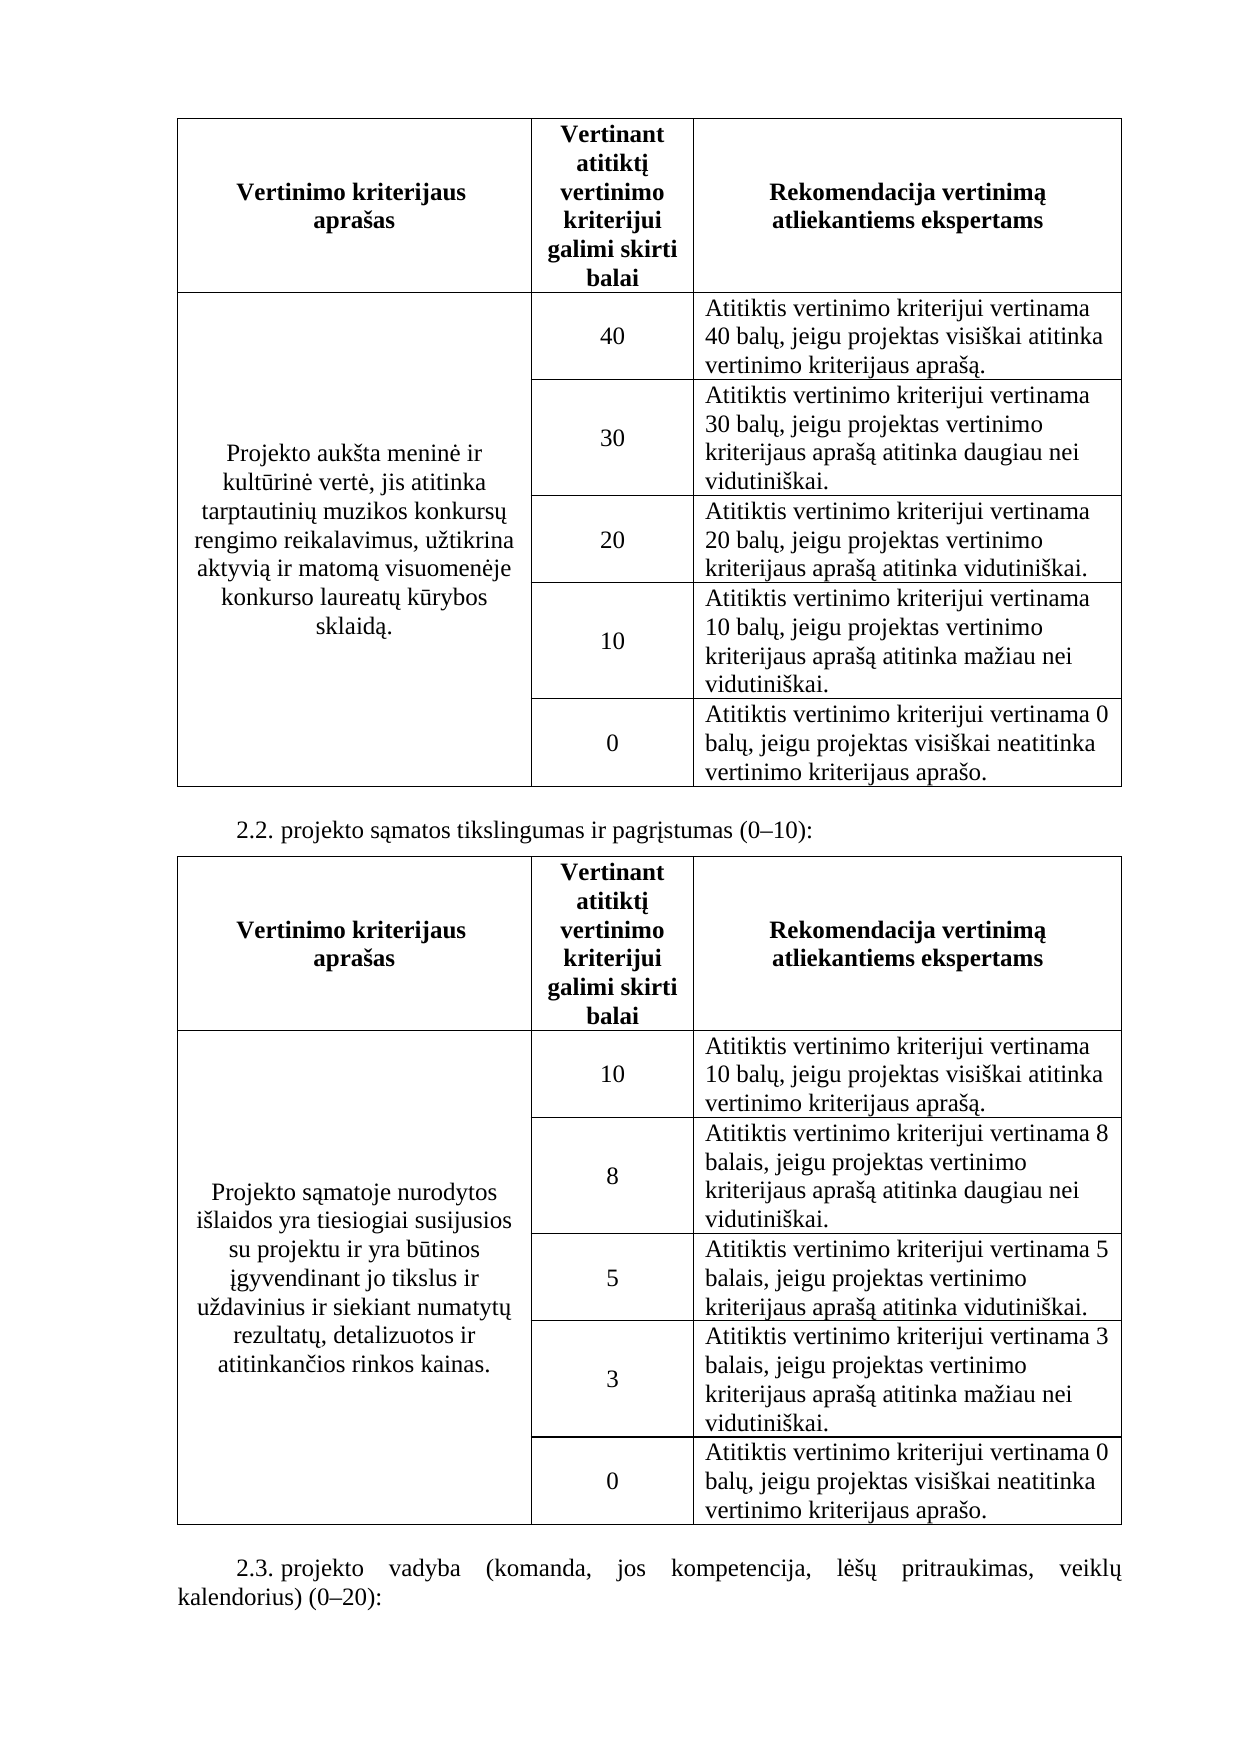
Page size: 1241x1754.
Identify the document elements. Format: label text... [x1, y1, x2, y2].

table_cell 3 [532, 1321, 693, 1436]
table_cell Projekto aukšta meninė ir kultūrinė vertė, jis atitinka tarptautinių muzikos konkursų rengimo reikalavimus, užtikrina aktyvią ir matomą visuomenėje konkurso laureatų kūrybos sklaidą. [178, 293, 531, 786]
table_cell Atitiktis vertinimo kriterijui vertinama 20 balų, jeigu projektas vertinimo kriterijaus aprašą atitinka vidutiniškai. [694, 496, 1121, 582]
table_cell 30 [532, 380, 693, 495]
table_header Vertinimo kriterijaus aprašas [178, 119, 531, 292]
table_cell Atitiktis vertinimo kriterijui vertinama 3 balais, jeigu projektas vertinimo kriterijaus aprašą atitinka mažiau nei vidutiniškai. [694, 1321, 1121, 1436]
table_cell 10 [532, 583, 693, 698]
table_cell Atitiktis vertinimo kriterijui vertinama 5 balais, jeigu projektas vertinimo kriterijaus aprašą atitinka vidutiniškai. [694, 1234, 1121, 1320]
table_cell Atitiktis vertinimo kriterijui vertinama 10 balų, jeigu projektas vertinimo kriterijaus aprašą atitinka mažiau nei vidutiniškai. [694, 583, 1121, 698]
table_cell Atitiktis vertinimo kriterijui vertinama 0 balų, jeigu projektas visiškai neatitinka vertinimo kriterijaus aprašo. [694, 1438, 1121, 1524]
text 2.3. projekto vadyba (komanda, jos kompetencija, lėšų pritraukimas, veiklų kalendorius) (0–20): [177, 1553, 1122, 1611]
table_header Rekomendacija vertinimą atliekantiems ekspertams [694, 119, 1121, 292]
table_header Vertinant atitiktį vertinimo kriterijui galimi skirti balai [532, 857, 693, 1030]
table_cell 0 [532, 1438, 693, 1524]
table_cell 10 [532, 1031, 693, 1117]
table_cell Projekto sąmatoje nurodytos išlaidos yra tiesiogiai susijusios su projektu ir yra būtinos įgyvendinant jo tikslus ir uždavinius ir siekiant numatytų rezultatų, detalizuotos ir atitinkančios rinkos kainas. [178, 1031, 531, 1524]
table_cell Atitiktis vertinimo kriterijui vertinama 40 balų, jeigu projektas visiškai atitinka vertinimo kriterijaus aprašą. [694, 293, 1121, 379]
table_cell 0 [532, 699, 693, 786]
table_cell Atitiktis vertinimo kriterijui vertinama 10 balų, jeigu projektas visiškai atitinka vertinimo kriterijaus aprašą. [694, 1031, 1121, 1117]
table_cell 8 [532, 1118, 693, 1233]
text 2.2. projekto sąmatos tikslingumas ir pagrįstumas (0–10): [177, 815, 1122, 844]
table_header Vertinimo kriterijaus aprašas [178, 857, 531, 1030]
table_cell Atitiktis vertinimo kriterijui vertinama 30 balų, jeigu projektas vertinimo kriterijaus aprašą atitinka daugiau nei vidutiniškai. [694, 380, 1121, 495]
table_header Rekomendacija vertinimą atliekantiems ekspertams [694, 857, 1121, 1030]
table_cell Atitiktis vertinimo kriterijui vertinama 8 balais, jeigu projektas vertinimo kriterijaus aprašą atitinka daugiau nei vidutiniškai. [694, 1118, 1121, 1233]
table_cell 5 [532, 1234, 693, 1320]
table_cell Atitiktis vertinimo kriterijui vertinama 0 balų, jeigu projektas visiškai neatitinka vertinimo kriterijaus aprašo. [694, 699, 1121, 786]
table_cell 40 [532, 293, 693, 379]
table_cell 20 [532, 496, 693, 582]
table_header Vertinant atitiktį vertinimo kriterijui galimi skirti balai [532, 119, 693, 292]
